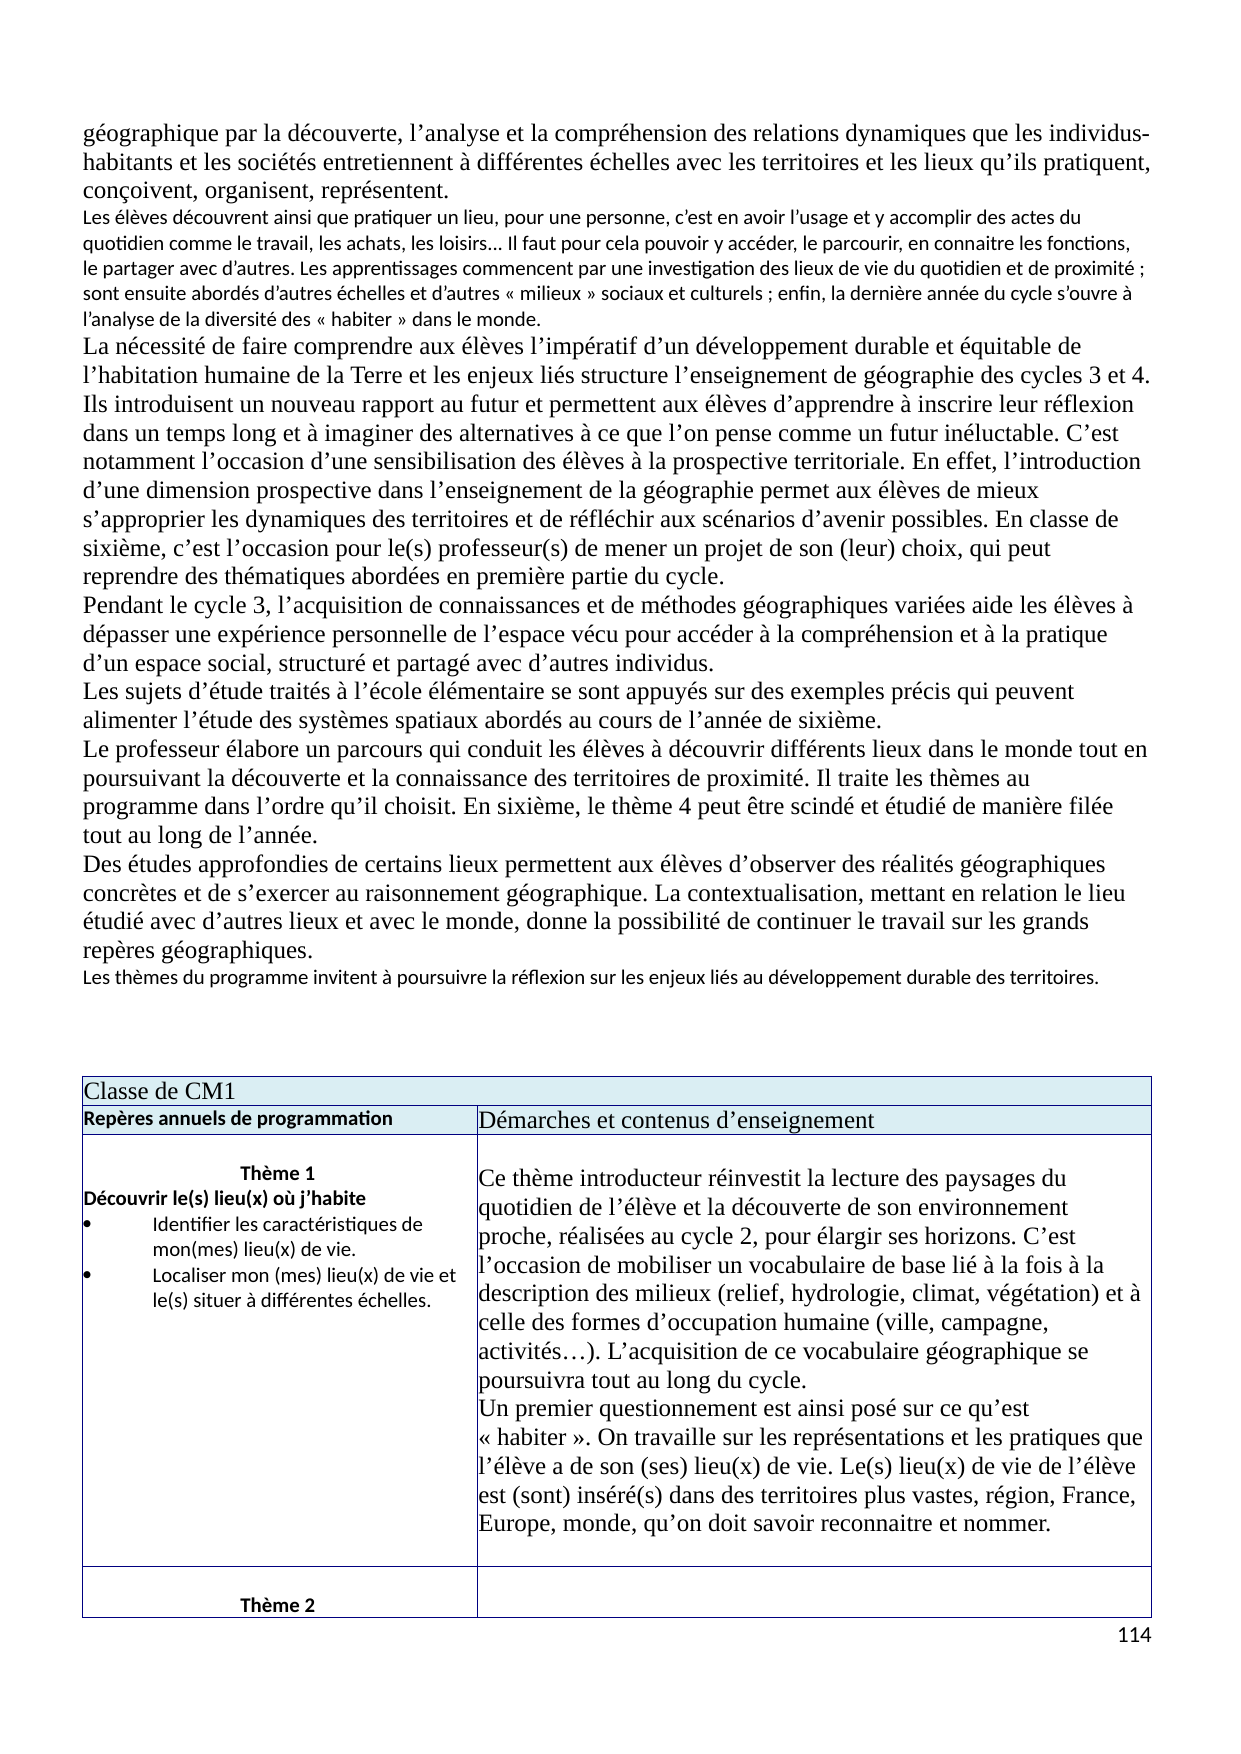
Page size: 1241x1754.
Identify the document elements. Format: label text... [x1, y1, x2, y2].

text Des études approfondies de certains lieux permettent aux élèves d’observer des réalités géographiques concrètes et de s’exercer au raisonnement géographique. La contextualisation, mettant en relation le lieu étudié avec d’autres lieux et avec le monde, donne la possibilité de continuer le travail sur les grands repères géographiques. [83, 849, 1152, 964]
text Les thèmes du programme invitent à poursuivre la réflexion sur les enjeux liés au développement durable des territoires. [83, 964, 1152, 989]
table_cell Démarches et contenus d’enseignement [478, 1106, 1151, 1134]
table_header Classe de CM1 [83, 1077, 1151, 1105]
text Pendant le cycle 3, l’acquisition de connaissances et de méthodes géographiques variées aide les élèves à dépasser une expérience personnelle de l’espace vécu pour accéder à la compréhension et à la pratique d’un espace social, structuré et partagé avec d’autres individus. [83, 590, 1152, 676]
table_cell [478, 1567, 1151, 1617]
text Les élèves découvrent ainsi que pratiquer un lieu, pour une personne, c’est en avoir l’usage et y accomplir des actes du quotidien comme le travail, les achats, les loisirs... Il faut pour cela pouvoir y accéder, le parcourir, en connaitre les fonctions, le partager avec d’autres. Les apprentissages commencent par une investigation des lieux de vie du quotidien et de proximité ; sont ensuite abordés d’autres échelles et d’autres « milieux » sociaux et culturels ; enfin, la dernière année du cycle s’ouvre à l’analyse de la diversité des « habiter » dans le monde. [83, 204, 1152, 331]
table_cell Repères annuels de programmation [83, 1106, 477, 1134]
text géographique par la découverte, l’analyse et la compréhension des relations dynamiques que les individus-habitants et les sociétés entretiennent à différentes échelles avec les territoires et les lieux qu’ils pratiquent, conçoivent, organisent, représentent. [83, 118, 1152, 204]
table_cell Thème 1 Découvrir le(s) lieu(x) où j’habite Identifier les caractéristiques de mon(mes) lieu(x) de vie. Localiser mon (mes) lieu(x) de vie et le(s) situer à différentes échelles. [83, 1135, 477, 1566]
text La nécessité de faire comprendre aux élèves l’impératif d’un développement durable et équitable de l’habitation humaine de la Terre et les enjeux liés structure l’enseignement de géographie des cycles 3 et 4. Ils introduisent un nouveau rapport au futur et permettent aux élèves d’apprendre à inscrire leur réflexion dans un temps long et à imaginer des alternatives à ce que l’on pense comme un futur inéluctable. C’est notamment l’occasion d’une sensibilisation des élèves à la prospective territoriale. En effet, l’introduction d’une dimension prospective dans l’enseignement de la géographie permet aux élèves de mieux s’approprier les dynamiques des territoires et de réfléchir aux scénarios d’avenir possibles. En classe de sixième, c’est l’occasion pour le(s) professeur(s) de mener un projet de son (leur) choix, qui peut reprendre des thématiques abordées en première partie du cycle. [83, 331, 1152, 590]
text Les sujets d’étude traités à l’école élémentaire se sont appuyés sur des exemples précis qui peuvent alimenter l’étude des systèmes spatiaux abordés au cours de l’année de sixième. [83, 676, 1152, 734]
table_cell Ce thème introducteur réinvestit la lecture des paysages du quotidien de l’élève et la découverte de son environnement proche, réalisées au cycle 2, pour élargir ses horizons. C’est l’occasion de mobiliser un vocabulaire de base lié à la fois à la description des milieux (relief, hydrologie, climat, végétation) et à celle des formes d’occupation humaine (ville, campagne, activités…). L’acquisition de ce vocabulaire géographique se poursuivra tout au long du cycle. Un premier questionnement est ainsi posé sur ce qu’est « habiter ». On travaille sur les représentations et les pratiques que l’élève a de son (ses) lieu(x) de vie. Le(s) lieu(x) de vie de l’élève est (sont) inséré(s) dans des territoires plus vastes, région, France, Europe, monde, qu’on doit savoir reconnaitre et nommer. [478, 1135, 1151, 1566]
text Le professeur élabore un parcours qui conduit les élèves à découvrir différents lieux dans le monde tout en poursuivant la découverte et la connaissance des territoires de proximité. Il traite les thèmes au programme dans l’ordre qu’il choisit. En sixième, le thème 4 peut être scindé et étudié de manière filée tout au long de l’année. [83, 734, 1152, 849]
table_cell Thème 2 [83, 1567, 477, 1617]
